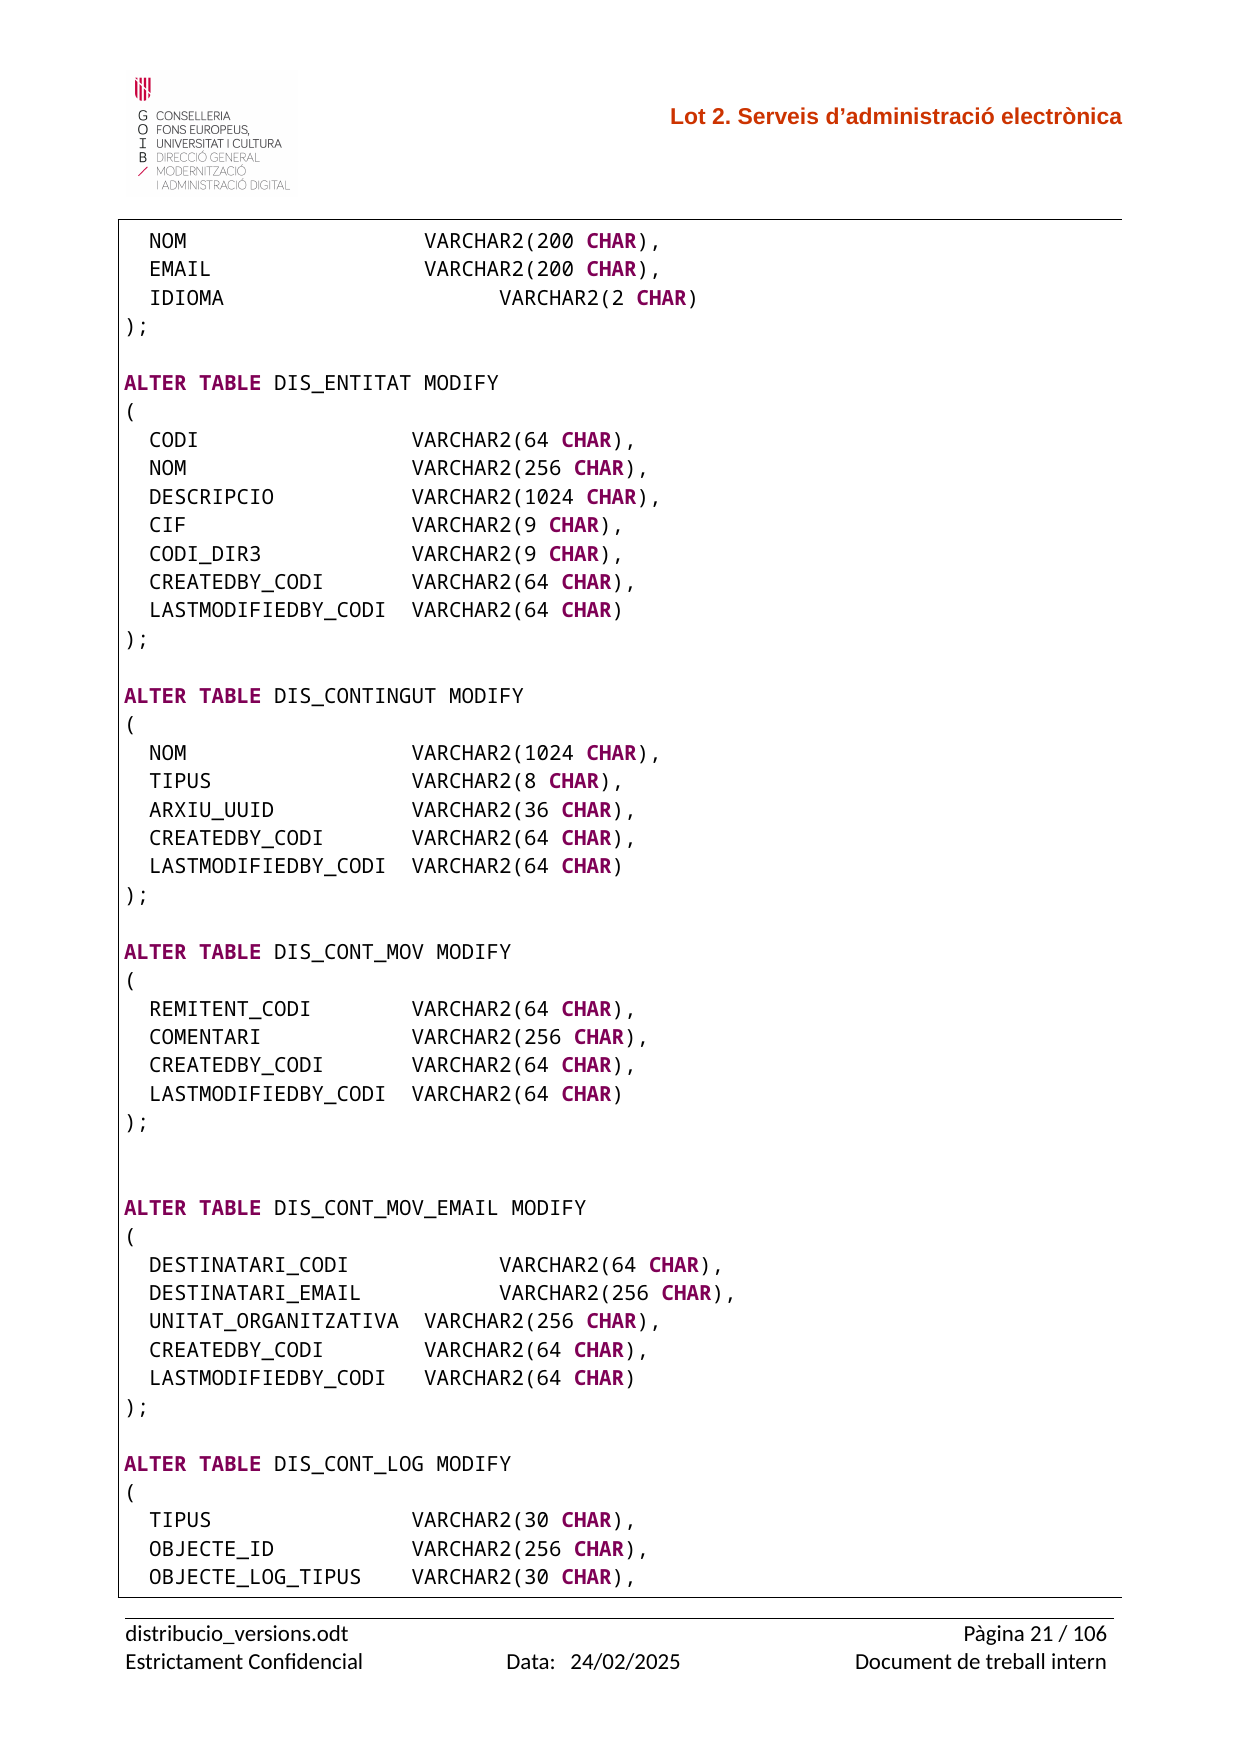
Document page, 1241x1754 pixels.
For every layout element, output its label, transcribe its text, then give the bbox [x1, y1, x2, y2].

table_header NOM VARCHAR2(200 CHAR), EMAIL VARCHAR2(200 CHAR), IDIOMA VARCHAR2(2 CHAR) ); ALTER TABLE DIS_ENTITAT MODIFY ( CODI VARCHAR2(64 CHAR), NOM VARCHAR2(256 CHAR), DESCRIPCIO VARCHAR2(1024 CHAR), CIF VARCHAR2(9 CHAR), CODI_DIR3 VARCHAR2(9 CHAR), CREATEDBY_CODI VARCHAR2(64 CHAR), LASTMODIFIEDBY_CODI VARCHAR2(64 CHAR) ); ALTER TABLE DIS_CONTINGUT MODIFY ( NOM VARCHAR2(1024 CHAR), TIPUS VARCHAR2(8 CHAR), ARXIU_UUID VARCHAR2(36 CHAR), CREATEDBY_CODI VARCHAR2(64 CHAR), LASTMODIFIEDBY_CODI VARCHAR2(64 CHAR) ); ALTER TABLE DIS_CONT_MOV MODIFY ( REMITENT_CODI VARCHAR2(64 CHAR), COMENTARI VARCHAR2(256 CHAR), CREATEDBY_CODI VARCHAR2(64 CHAR), LASTMODIFIEDBY_CODI VARCHAR2(64 CHAR) ); ALTER TABLE DIS_CONT_MOV_EMAIL MODIFY ( DESTINATARI_CODI VARCHAR2(64 CHAR), DESTINATARI_EMAIL VARCHAR2(256 CHAR), UNITAT_ORGANITZATIVA VARCHAR2(256 CHAR), CREATEDBY_CODI VARCHAR2(64 CHAR), LASTMODIFIEDBY_CODI VARCHAR2(64 CHAR) ); ALTER TABLE DIS_CONT_LOG MODIFY ( TIPUS VARCHAR2(30 CHAR), OBJECTE_ID VARCHAR2(256 CHAR), OBJECTE_LOG_TIPUS VARCHAR2(30 CHAR), [119, 220, 1122, 1597]
picture [126, 70, 299, 197]
